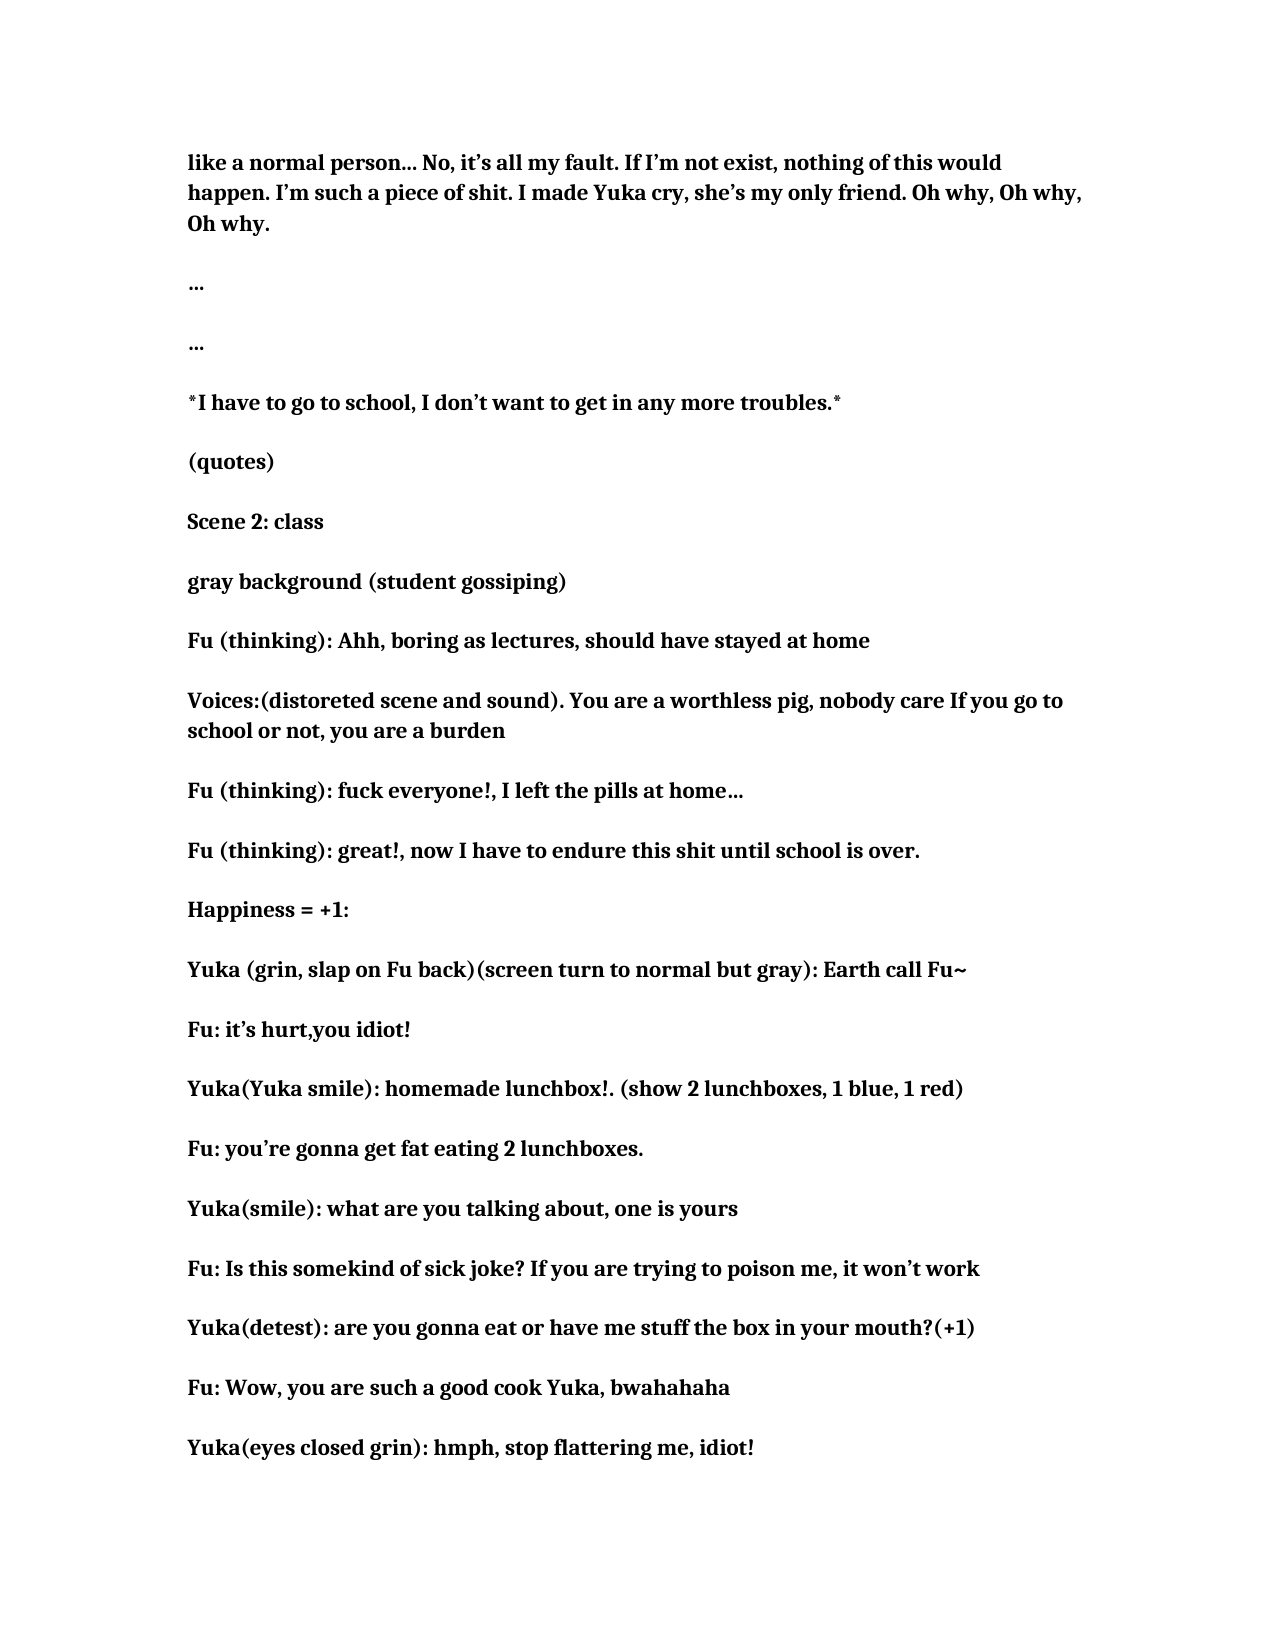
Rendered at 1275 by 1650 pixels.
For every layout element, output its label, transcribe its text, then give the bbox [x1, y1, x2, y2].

text Yuka (grin, slap on Fu back)(screen turn to normal but gray): Earth call Fu~ [187, 957, 1087, 983]
text Yuka(Yuka smile): homemade lunchbox!. (show 2 lunchboxes, 1 blue, 1 red) [187, 1076, 1087, 1103]
text Yuka(detest): are you gonna eat or have me stuff the box in your mouth?(+1) [187, 1315, 1087, 1341]
text *I have to go to school, I don’t want to get in any more troubles.* [187, 389, 1087, 416]
text Fu (thinking): fuck everyone!, I left the pills at home… [187, 778, 1087, 804]
text Voices:(distoreted scene and sound). You are a worthless pig, nobody care If you go to school or not, you are a burden [187, 688, 1087, 744]
text Happiness = +1: [187, 897, 1087, 923]
text Fu: Is this somekind of sick joke? If you are trying to poison me, it won’t work [187, 1255, 1087, 1282]
text (quotes) [187, 449, 1087, 476]
text like a normal person... No, it’s all my fault. If I’m not exist, nothing of this would happen. I’m such a piece of shit. I made Yuka cry, she’s my only friend. Oh why, Oh why, Oh why. [187, 150, 1087, 237]
text Fu (thinking): great!, now I have to endure this shit until school is over. [187, 837, 1087, 864]
text gray background (student gossiping) [187, 568, 1087, 595]
text Fu (thinking): Ahh, boring as lectures, should have stayed at home [187, 628, 1087, 654]
text Fu: it’s hurt,you idiot! [187, 1017, 1087, 1043]
text Fu: Wow, you are such a good cook Yuka, bwahahaha [187, 1375, 1087, 1401]
text Scene 2: class [187, 509, 1087, 535]
text Fu: you’re gonna get fat eating 2 lunchboxes. [187, 1136, 1087, 1162]
text Yuka(eyes closed grin): hmph, stop flattering me, idiot! [187, 1434, 1087, 1461]
text … [187, 270, 1087, 296]
text Yuka(smile): what are you talking about, one is yours [187, 1196, 1087, 1222]
text … [187, 330, 1087, 356]
